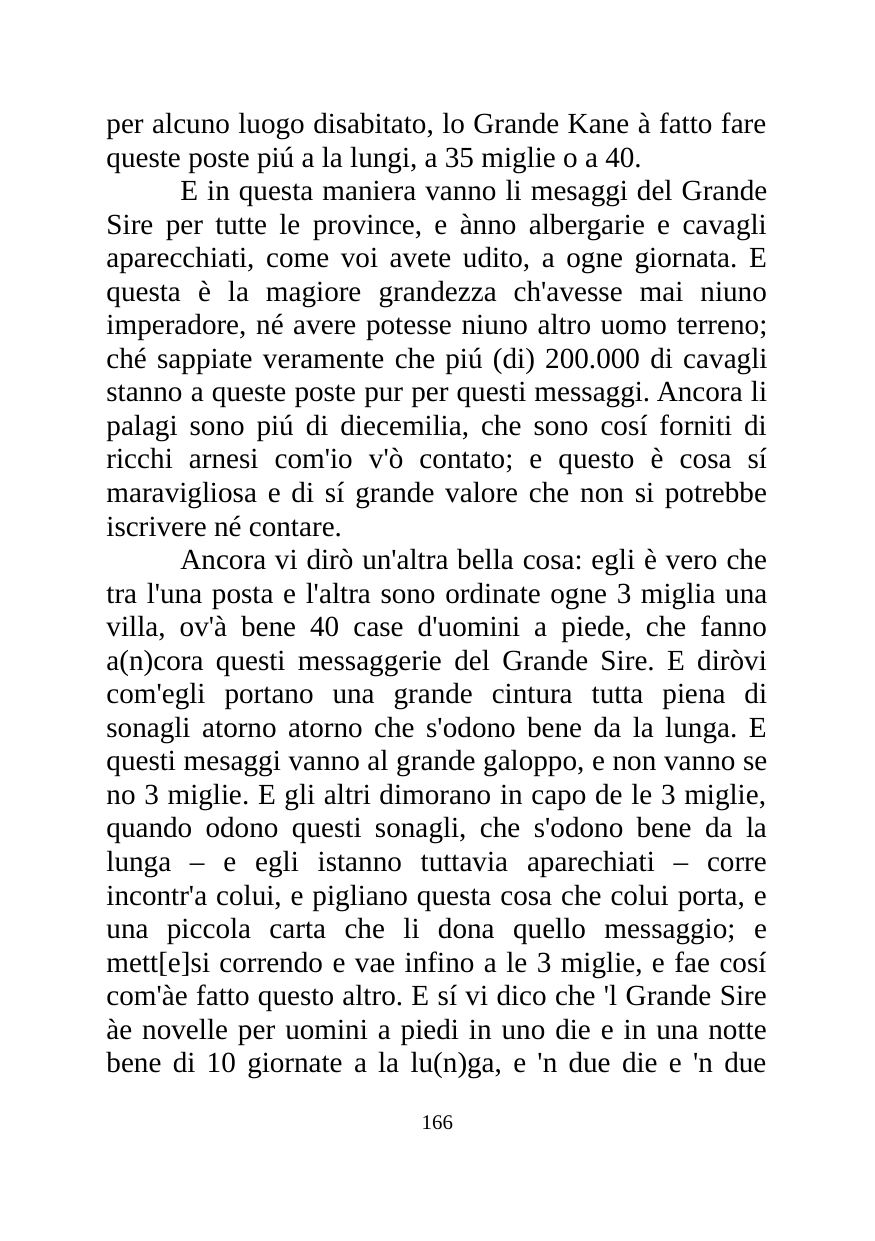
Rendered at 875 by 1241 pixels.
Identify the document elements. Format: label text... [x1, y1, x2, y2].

text Ancora vi dirò un'altra bella cosa: egli è vero che tra l'una posta e l'altra sono ordinate ogne 3 miglia una villa, ov'à bene 40 case d'uomini a piede, che fanno a(n)cora questi messaggerie del Grande Sire. E diròvi com'egli portano una grande cintura tutta piena di sonagli atorno atorno che s'odono bene da la lunga. E questi mesaggi vanno al grande galoppo, e non vanno se no 3 miglie. E gli altri dimorano in capo de le 3 miglie, quando odono questi sonagli, che s'odono bene da la lunga – e egli istanno tuttavia aparechiati – corre incontr'a colui, e pigliano questa cosa che colui porta, e una piccola carta che li dona quello messaggio; e mett[e]si correndo e vae infino a le 3 miglie, e fae cosí com'àe fatto questo altro. E sí vi dico che 'l Grande Sire àe novelle per uomini a piedi in uno die e in una notte bene di 10 giornate a la lu(n)ga, e 'n due die e 'n due [106, 542, 768, 1079]
text per alcuno luogo disabitato, lo Grande Kane à fatto fare queste poste piú a la lungi, a 35 miglie o a 40. [106, 106, 768, 173]
text E in questa maniera vanno li mesaggi del Grande Sire per tutte le province, e ànno albergarie e cavagli aparecchiati, come voi avete udito, a ogne giornata. E questa è la magiore grandezza ch'avesse mai niuno imperadore, né avere potesse niuno altro uomo terreno; ché sappiate veramente che piú (di) 200.000 di cavagli stanno a queste poste pur per questi messaggi. Ancora li palagi sono piú di diecemilia, che sono cosí forniti di ricchi arnesi com'io v'ò contato; e questo è cosa sí maravigliosa e di sí grande valore che non si potrebbe iscrivere né contare. [106, 173, 768, 542]
